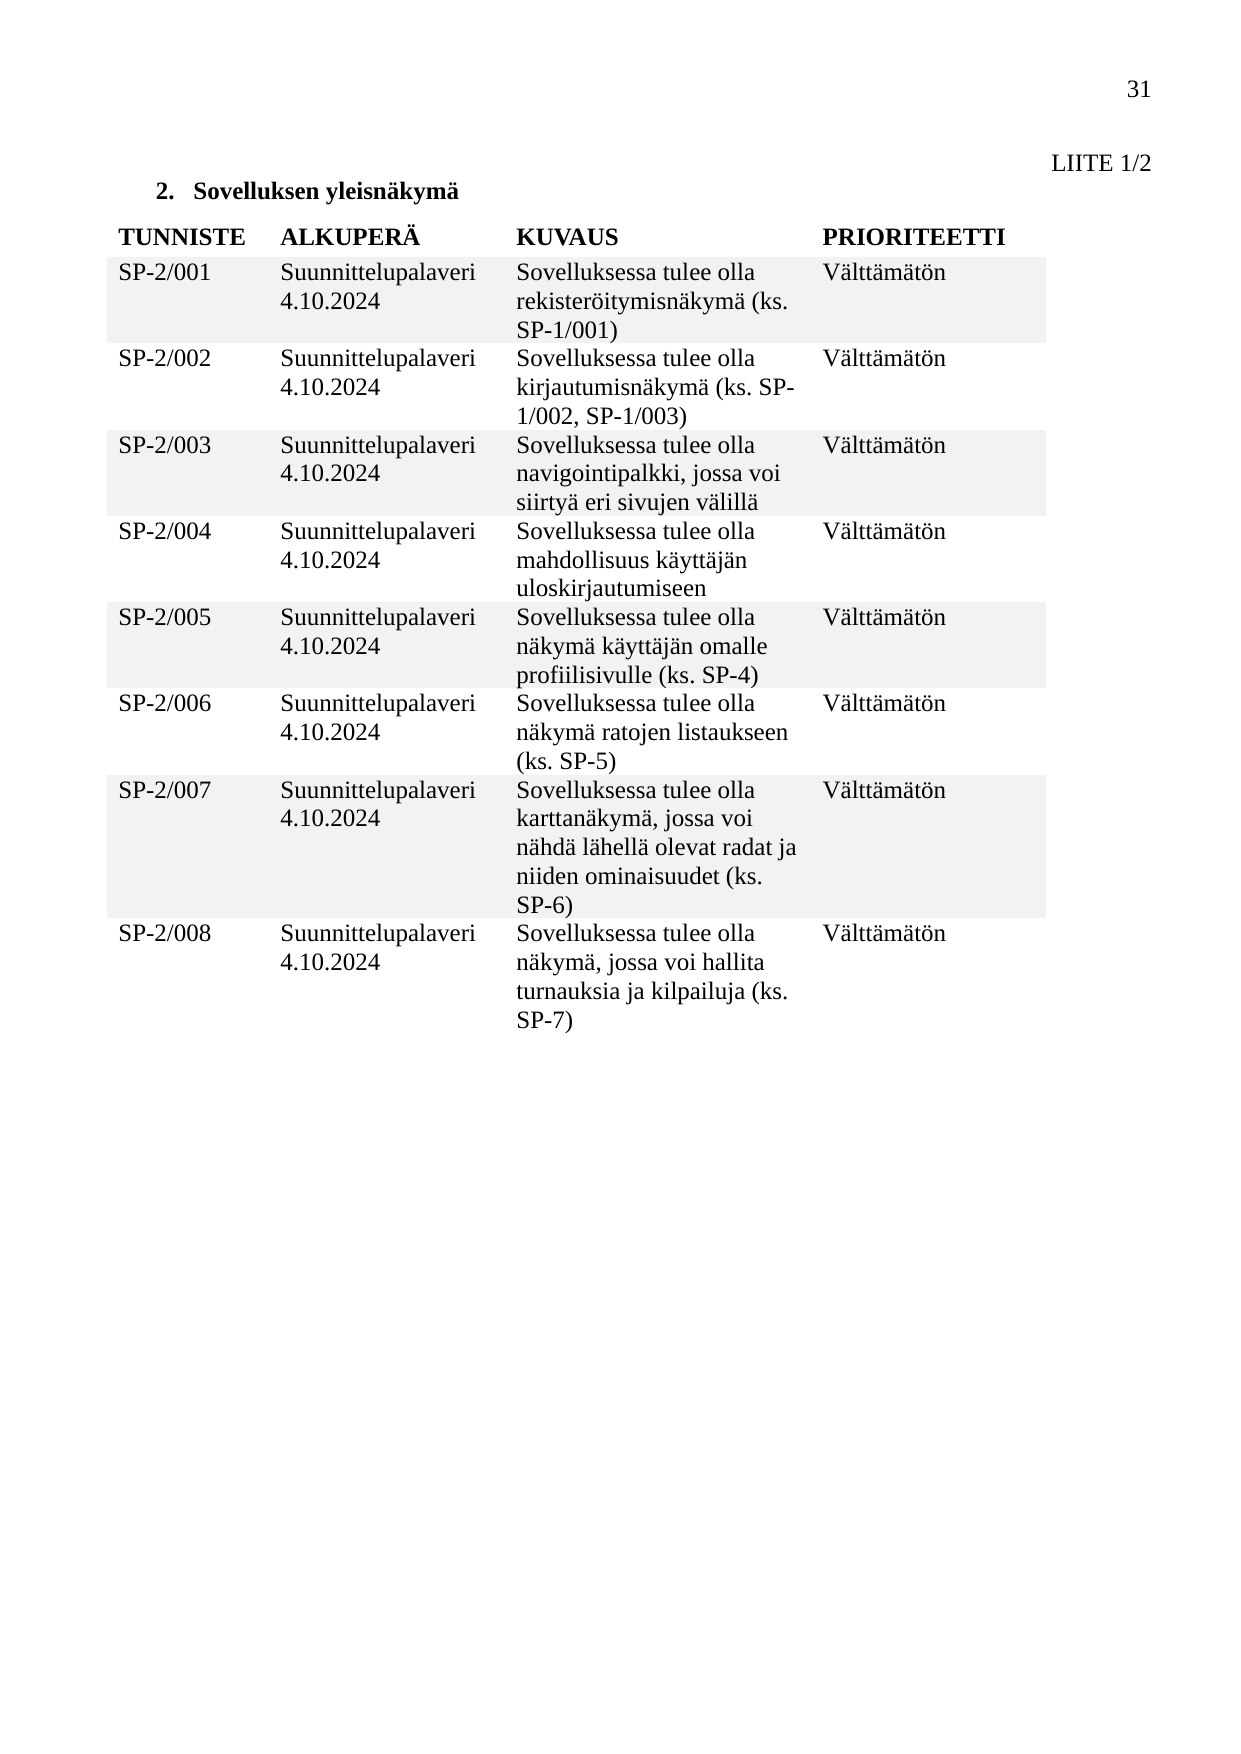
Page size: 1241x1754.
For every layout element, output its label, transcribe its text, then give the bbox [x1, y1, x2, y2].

table_cell Sovelluksessa tulee olla mahdollisuus käyttäjän uloskirjautumiseen [505, 516, 811, 602]
table_header PRIORITEETTI [811, 222, 1046, 257]
table_cell Välttämätön [811, 775, 1046, 918]
table_cell Välttämätön [811, 257, 1046, 343]
table_cell Sovelluksessa tulee olla näkymä ratojen listaukseen (ks. SP-5) [505, 689, 811, 775]
table_cell SP-2/006 [107, 689, 269, 775]
table_cell Suunnittelupalaveri 4.10.2024 [269, 602, 505, 688]
table_cell SP-2/003 [107, 430, 269, 516]
table_cell Sovelluksessa tulee olla navigointipalkki, jossa voi siirtyä eri sivujen välillä [505, 430, 811, 516]
table_cell SP-2/001 [107, 257, 269, 343]
table_header KUVAUS [505, 222, 811, 257]
table_cell Suunnittelupalaveri 4.10.2024 [269, 775, 505, 918]
list Sovelluksen yleisnäkymä [156, 176, 1152, 205]
table_cell Sovelluksessa tulee olla näkymä, jossa voi hallita turnauksia ja kilpailuja (ks. SP-7) [505, 919, 811, 1033]
table_cell Suunnittelupalaveri 4.10.2024 [269, 516, 505, 602]
table_cell SP-2/002 [107, 344, 269, 430]
table_cell Välttämätön [811, 919, 1046, 1033]
table_cell Suunnittelupalaveri 4.10.2024 [269, 344, 505, 430]
table_cell Suunnittelupalaveri 4.10.2024 [269, 919, 505, 1033]
table_cell Sovelluksessa tulee olla karttanäkymä, jossa voi nähdä lähellä olevat radat ja niiden ominaisuudet (ks. SP-6) [505, 775, 811, 918]
table_cell Välttämätön [811, 430, 1046, 516]
table_header ALKUPERÄ [269, 222, 505, 257]
table_header TUNNISTE [107, 222, 269, 257]
text LIITE 1/2 [118, 148, 1152, 176]
table_cell Sovelluksessa tulee olla rekisteröitymisnäkymä (ks. SP-1/001) [505, 257, 811, 343]
table_cell Välttämätön [811, 602, 1046, 688]
table_cell Suunnittelupalaveri 4.10.2024 [269, 689, 505, 775]
table_cell Sovelluksessa tulee olla kirjautumisnäkymä (ks. SP-1/002, SP-1/003) [505, 344, 811, 430]
table_cell SP-2/008 [107, 919, 269, 1033]
table_cell SP-2/005 [107, 602, 269, 688]
table_cell Välttämätön [811, 516, 1046, 602]
table_cell Suunnittelupalaveri 4.10.2024 [269, 257, 505, 343]
table_cell SP-2/004 [107, 516, 269, 602]
table_cell Välttämätön [811, 344, 1046, 430]
table_cell SP-2/007 [107, 775, 269, 918]
table_cell Sovelluksessa tulee olla näkymä käyttäjän omalle profiilisivulle (ks. SP-4) [505, 602, 811, 688]
table_cell Välttämätön [811, 689, 1046, 775]
table_cell Suunnittelupalaveri 4.10.2024 [269, 430, 505, 516]
